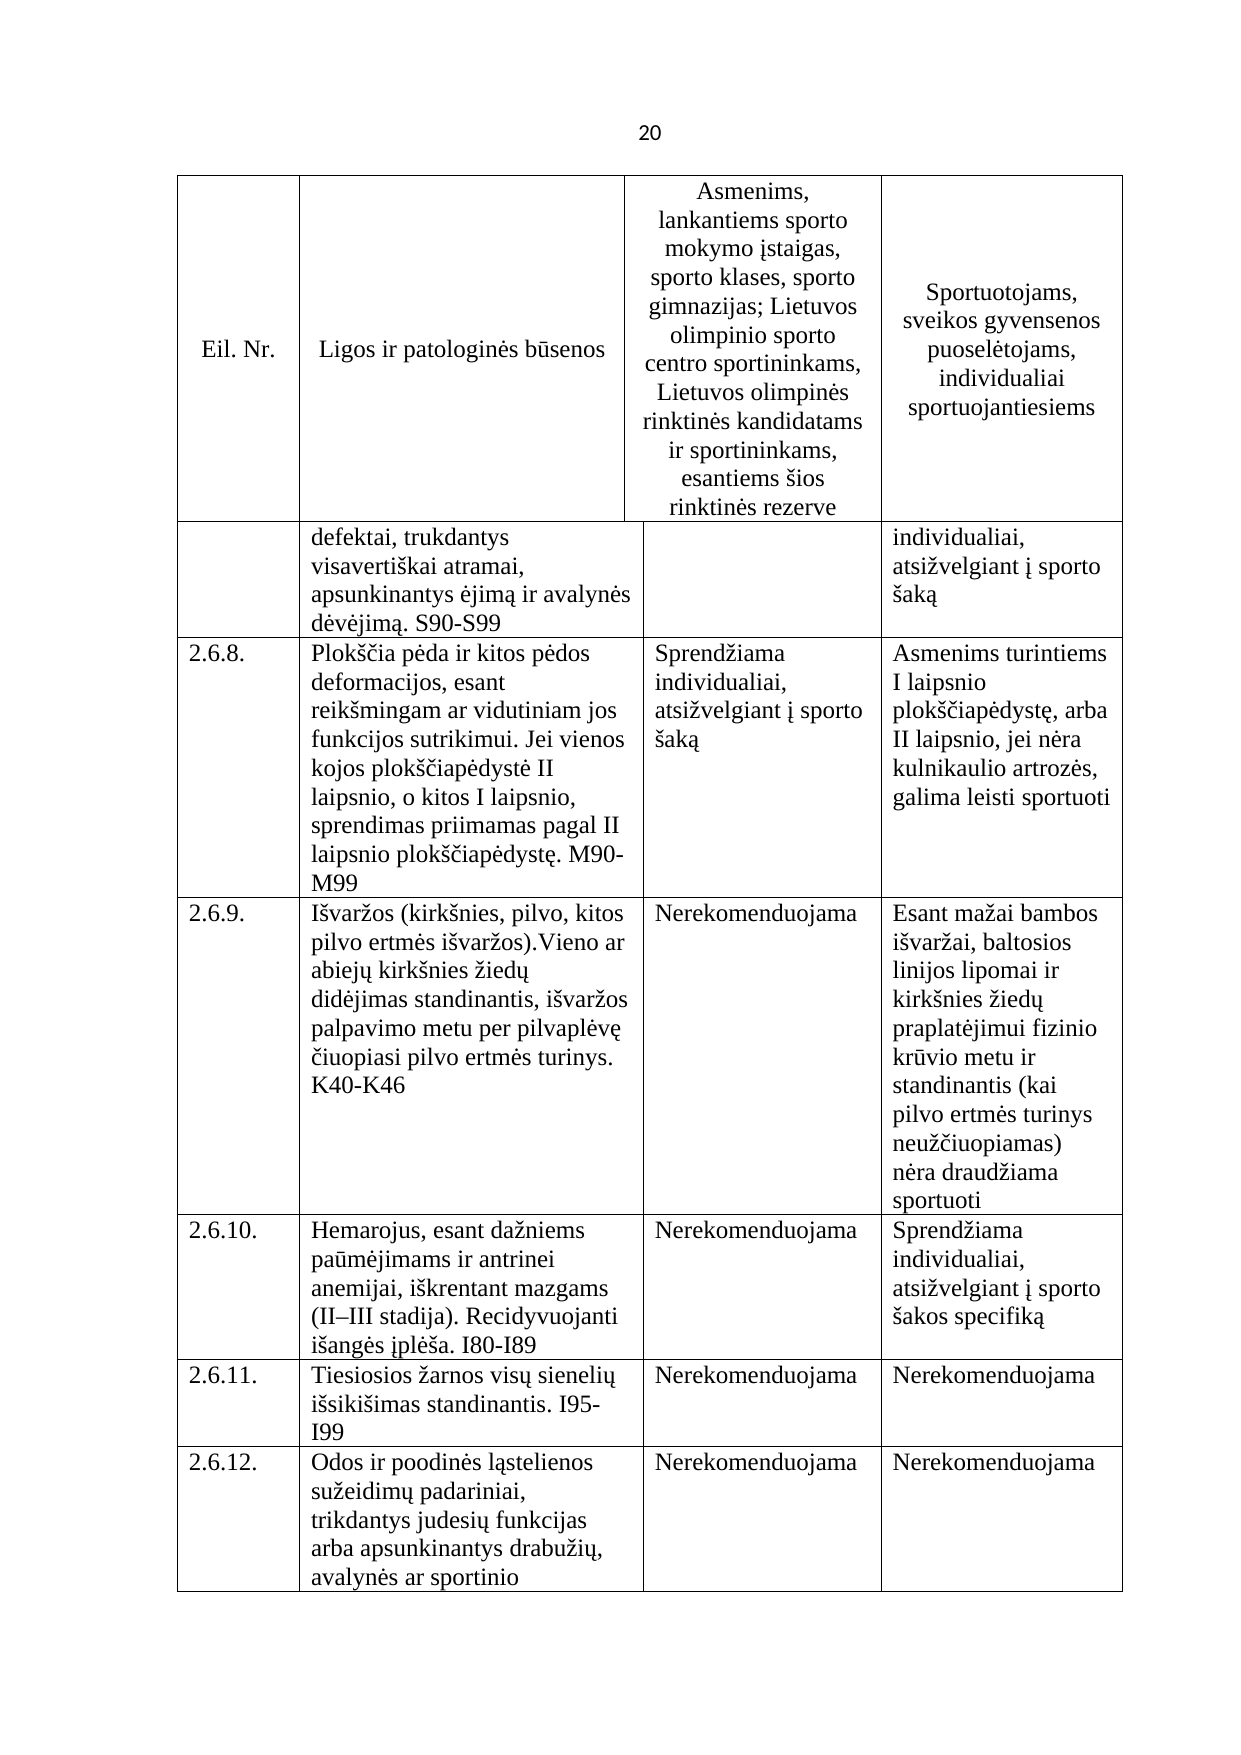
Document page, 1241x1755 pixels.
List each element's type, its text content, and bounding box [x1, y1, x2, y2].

table_cell 2.6.12. [178, 1447, 299, 1591]
table_cell Išvaržos (kirkšnies, pilvo, kitos pilvo ertmės išvaržos).Vieno ar abiejų kirkšnies žiedų didėjimas standinantis, išvaržos palpavimo metu per pilvaplėvę čiuopiasi pilvo ertmės turinys. K40-K46 [300, 898, 643, 1214]
table_cell Nerekomenduojama [882, 1447, 1122, 1591]
table_cell defektai, trukdantys visavertiškai atramai, apsunkinantys ėjimą ir avalynės dėvėjimą. S90-S99 [300, 522, 643, 637]
table_header Sportuotojams, sveikos gyvensenos puoselėtojams, individualiai sportuojantiesiems [882, 176, 1122, 521]
table_cell Asmenims turintiems I laipsnio plokščiapėdystę, arba II laipsnio, jei nėra kulnikaulio artrozės, galima leisti sportuoti [882, 638, 1122, 897]
table_cell Nerekomenduojama [882, 1360, 1122, 1446]
table_cell 2.6.10. [178, 1215, 299, 1359]
table_cell [178, 522, 299, 637]
table_cell Sprendžiama individualiai, atsižvelgiant į sporto šaką [644, 638, 881, 897]
table_header Ligos ir patologinės būsenos [300, 176, 624, 521]
table_cell Odos ir poodinės ląstelienos sužeidimų padariniai, trikdantys judesių funkcijas arba apsunkinantys drabužių, avalynės ar sportinio [300, 1447, 643, 1591]
table_header Eil. Nr. [178, 176, 299, 521]
table_cell 2.6.8. [178, 638, 299, 897]
table_cell individualiai, atsižvelgiant į sporto šaką [882, 522, 1122, 637]
table_cell Tiesiosios žarnos visų sienelių išsikišimas standinantis. I95-I99 [300, 1360, 643, 1446]
table_cell Nerekomenduojama [644, 1215, 881, 1359]
table_cell Esant mažai bambos išvaržai, baltosios linijos lipomai ir kirkšnies žiedų praplatėjimui fizinio krūvio metu ir standinantis (kai pilvo ertmės turinys neužčiuopiamas) nėra draudžiama sportuoti [882, 898, 1122, 1214]
table_header Asmenims, lankantiems sporto mokymo įstaigas, sporto klases, sporto gimnazijas; Lietuvos olimpinio sporto centro sportininkams, Lietuvos olimpinės rinktinės kandidatams ir sportininkams, esantiems šios rinktinės rezerve [625, 176, 881, 521]
table_cell 2.6.11. [178, 1360, 299, 1446]
table_cell Nerekomenduojama [644, 1360, 881, 1446]
table_cell Hemarojus, esant dažniems paūmėjimams ir antrinei anemijai, iškrentant mazgams (II–III stadija). Recidyvuojanti išangės įplėša. I80-I89 [300, 1215, 643, 1359]
table_cell Nerekomenduojama [644, 898, 881, 1214]
table_cell Sprendžiama individualiai, atsižvelgiant į sporto šakos specifiką [882, 1215, 1122, 1359]
table_cell Nerekomenduojama [644, 1447, 881, 1591]
table_cell [644, 522, 881, 637]
table_cell Plokščia pėda ir kitos pėdos deformacijos, esant reikšmingam ar vidutiniam jos funkcijos sutrikimui. Jei vienos kojos plokščiapėdystė II laipsnio, o kitos I laipsnio, sprendimas priimamas pagal II laipsnio plokščiapėdystę. M90-M99 [300, 638, 643, 897]
table_cell 2.6.9. [178, 898, 299, 1214]
